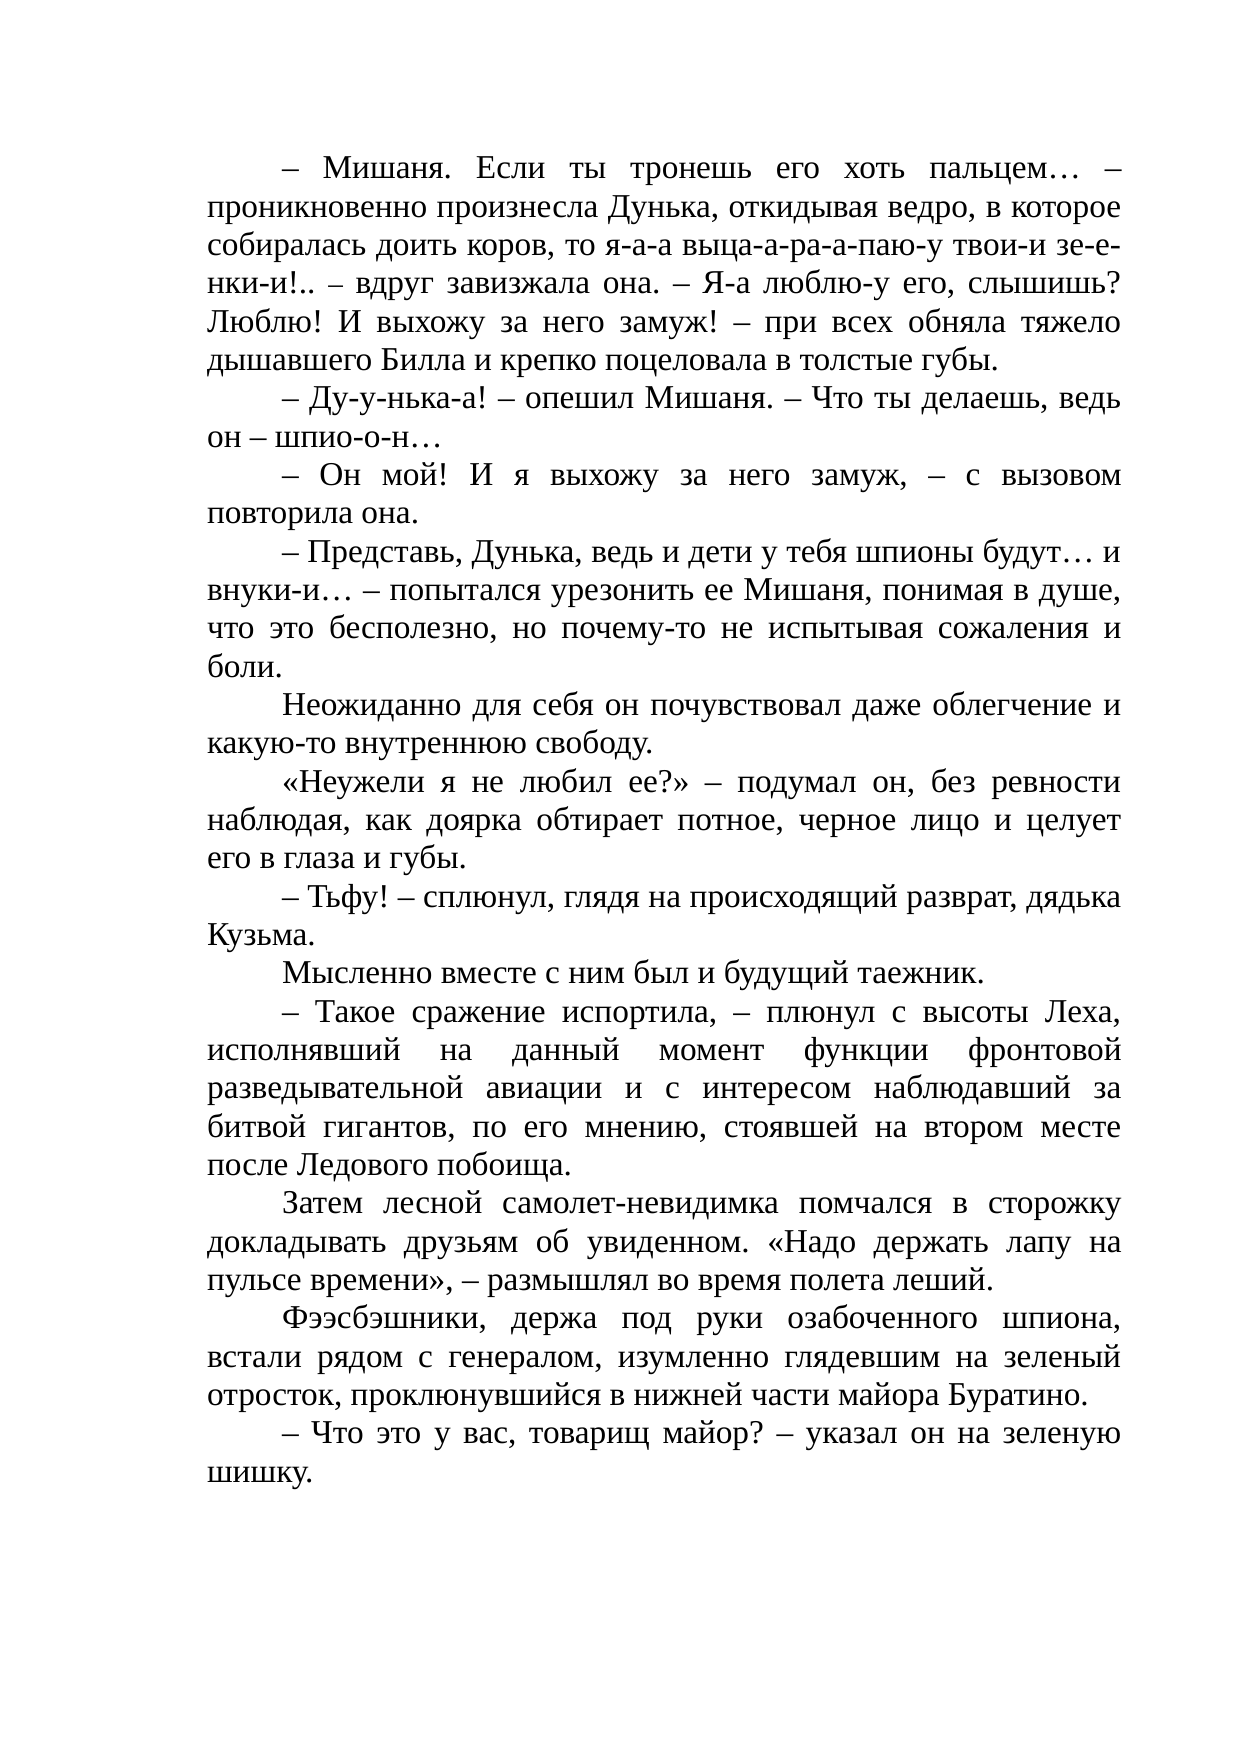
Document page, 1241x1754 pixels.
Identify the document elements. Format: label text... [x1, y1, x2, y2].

subtitle – Ду-у-нька-а! – опешил Мишаня. – Что ты делаешь, ведь он – шпио-о-н… [207, 378, 1122, 454]
subtitle Неожиданно для себя он почувствовал даже облегчение и какую-то внутреннюю свободу. [207, 684, 1122, 761]
subtitle – Он мой! И я выхожу за него замуж, – с вызовом повторила она. [207, 454, 1122, 531]
subtitle Затем лесной самолет-невидимка помчался в сторожку докладывать друзьям об увиденном. «Надо держать лапу на пульсе времени», – размышлял во время полета леший. [207, 1183, 1122, 1298]
subtitle Фээсбэшники, держа под руки озабоченного шпиона, встали рядом с генералом, изумленно глядевшим на зеленый отросток, проклюнувшийся в нижней части майора Буратино. [207, 1298, 1122, 1413]
subtitle Мысленно вместе с ним был и будущий таежник. [207, 953, 1122, 991]
subtitle «Неужели я не любил ее?» – подумал он, без ревности наблюдая, как доярка обтирает потное, черное лицо и целует его в глаза и губы. [207, 761, 1122, 876]
subtitle – Что это у вас, товарищ майор? – указал он на зеленую шишку. [207, 1413, 1122, 1489]
subtitle – Мишаня. Если ты тронешь его хоть пальцем… – проникновенно произнесла Дунька, откидывая ведро, в которое собиралась доить коров, то я-а-а выца-а-ра-а-паю-у твои-и зе-е-нки-и!.. – вдруг завизжала она. – Я-а люблю-у его, слышишь? Люблю! И выхожу за него замуж! – при всех обняла тяжело дышавшего Билла и крепко поцеловала в толстые губы. [207, 148, 1122, 378]
subtitle – Такое сражение испортила, – плюнул с высоты Леха, исполнявший на данный момент функции фронтовой разведывательной авиации и с интересом наблюдавший за битвой гигантов, по его мнению, стоявшей на втором месте после Ледового побоища. [207, 991, 1122, 1183]
subtitle – Представь, Дунька, ведь и дети у тебя шпионы будут… и внуки-и… – попытался урезонить ее Мишаня, понимая в душе, что это бесполезно, но почему-то не испытывая сожаления и боли. [207, 531, 1122, 684]
subtitle – Тьфу! – сплюнул, глядя на происходящий разврат, дядька Кузьма. [207, 876, 1122, 953]
